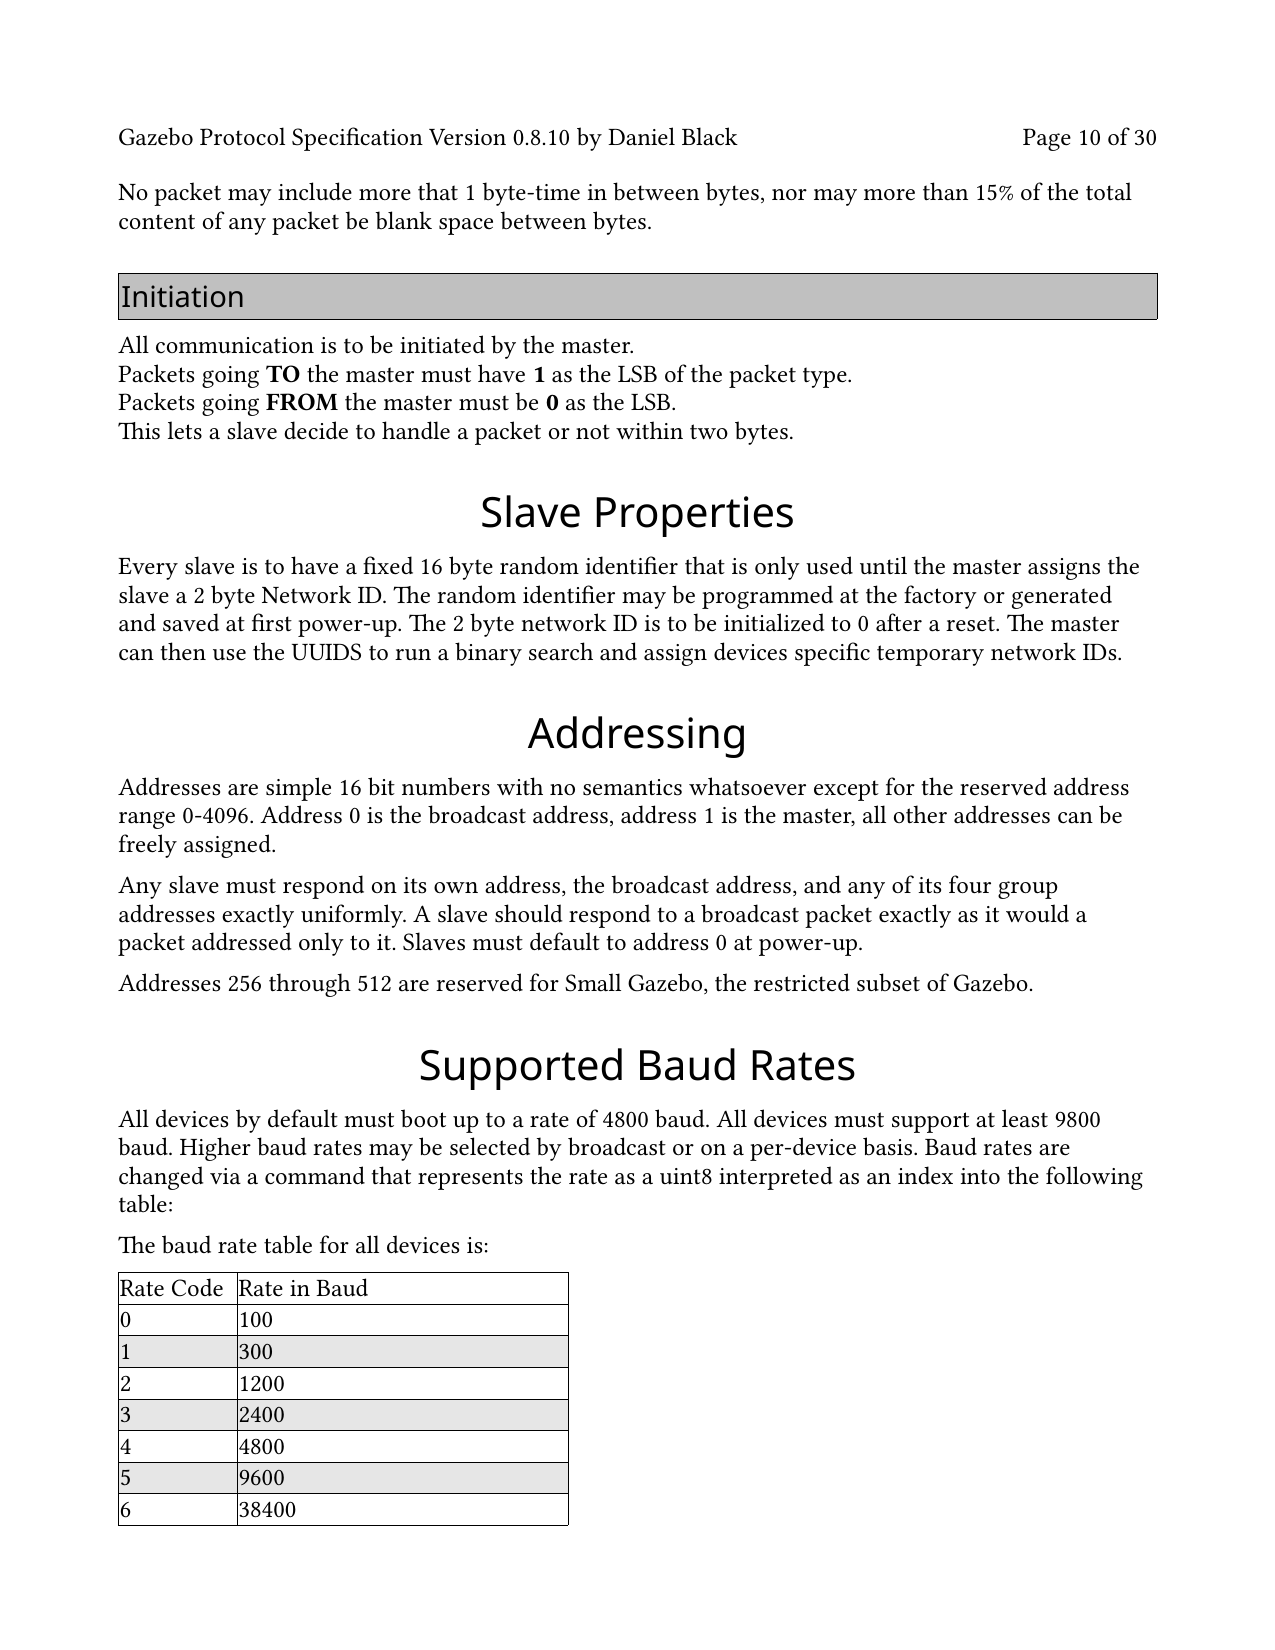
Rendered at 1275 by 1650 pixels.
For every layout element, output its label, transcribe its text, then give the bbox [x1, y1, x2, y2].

table_cell 4800 [238, 1431, 568, 1462]
table_cell 5 [119, 1463, 237, 1493]
table_cell 3 [119, 1400, 237, 1430]
text All communication is to be initiated by the master. Packets going TO the master must have 1 as the LSB of the packet type. Packets going FROM the master must be 0 as the LSB. This lets a slave decide to handle a packet or not within two bytes. [118, 331, 1157, 445]
subtitle Supported Baud Rates [118, 1035, 1157, 1092]
subtitle Addressing [118, 704, 1157, 761]
text No packet may include more that 1 byte-time in between bytes, nor may more than 15% of the total content of any packet be blank space between bytes. [118, 178, 1157, 235]
table_header Rate in Baud [238, 1273, 568, 1304]
subtitle Slave Properties [118, 483, 1157, 539]
table_cell 1 [119, 1336, 237, 1367]
table_cell 4 [119, 1431, 237, 1462]
table_cell 2 [119, 1368, 237, 1398]
table_cell 6 [119, 1494, 237, 1525]
table_cell 300 [238, 1336, 568, 1367]
table_header Rate Code [119, 1273, 237, 1304]
text The baud rate table for all devices is: [118, 1231, 1157, 1260]
text All devices by default must boot up to a rate of 4800 baud. All devices must support at least 9800 baud. Higher baud rates may be selected by broadcast or on a per-device basis. Baud rates are changed via a command that represents the rate as a uint8 interpreted as an index into the following table: [118, 1104, 1157, 1219]
table_cell 100 [238, 1305, 568, 1335]
text Any slave must respond on its own address, the broadcast address, and any of its four group addresses exactly uniformly. A slave should respond to a broadcast packet exactly as it would a packet addressed only to it. Slaves must default to address 0 at power-up. [118, 871, 1157, 957]
table_cell 1200 [238, 1368, 568, 1398]
text Every slave is to have a fixed 16 byte random identifier that is only used until the master assigns the slave a 2 byte Network ID. The random identifier may be programmed at the factory or generated and saved at first power-up. The 2 byte network ID is to be initialized to 0 after a reset. The master can then use the UUIDS to run a binary search and assign devices specific temporary network IDs. [118, 552, 1157, 666]
text Addresses 256 through 512 are reserved for Small Gazebo, the restricted subset of Gazebo. [118, 969, 1157, 998]
table_cell 9600 [238, 1463, 568, 1493]
table_cell 2400 [238, 1400, 568, 1430]
text Addresses are simple 16 bit numbers with no semantics whatsoever except for the reserved address range 0-4096. Address 0 is the broadcast address, address 1 is the master, all other addresses can be freely assigned. [118, 773, 1157, 859]
subtitle Initiation [119, 274, 1157, 319]
table_cell 0 [119, 1305, 237, 1335]
table_cell 38400 [238, 1494, 568, 1525]
